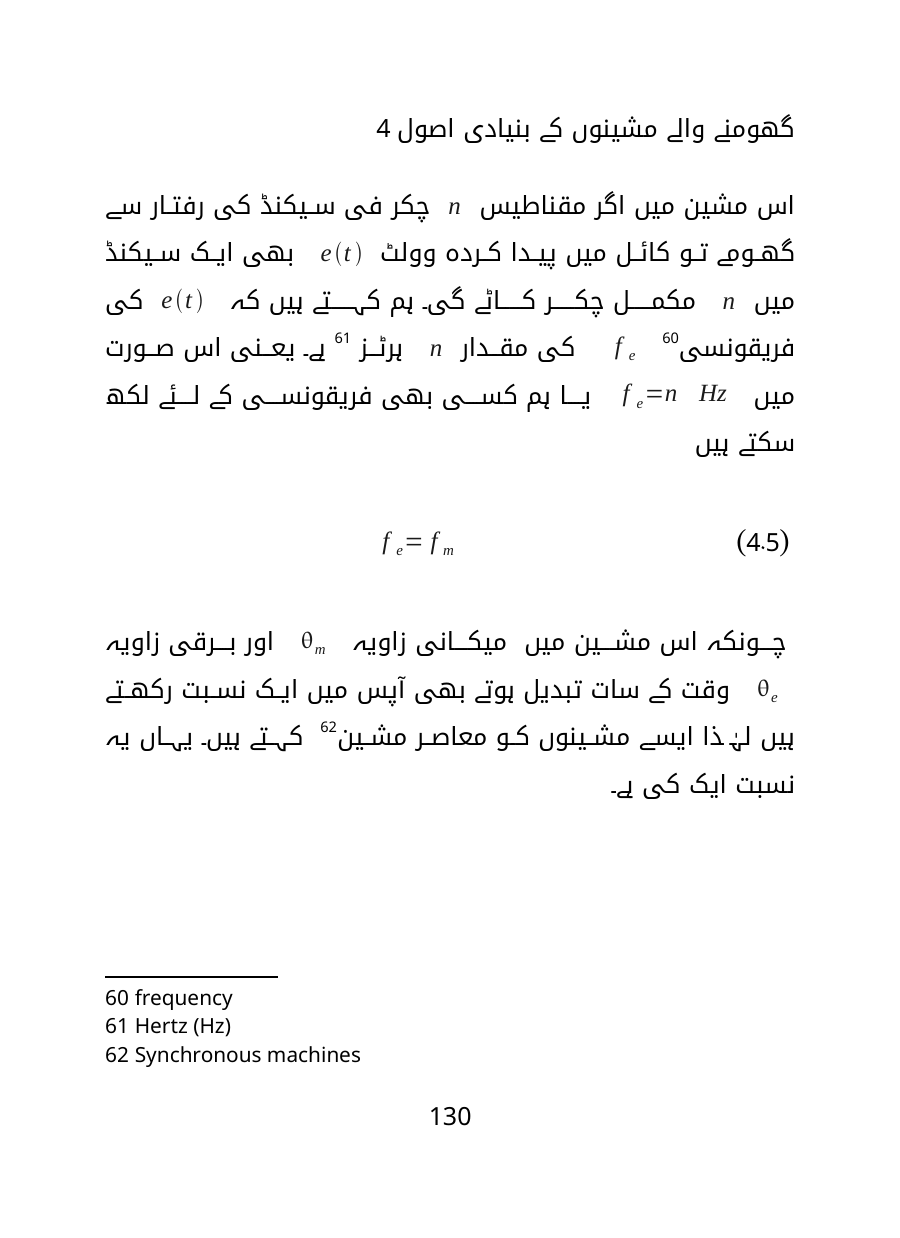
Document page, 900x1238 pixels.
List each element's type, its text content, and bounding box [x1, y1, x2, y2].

text چونکہ اس مشین میں میکانی زاویہ اور برقی زاویہ وقت کے سات تبدیل ہوتے بھی آپس میں ایک نسبت رکھتے ہیں لہٰذا ایسے مشینوں کو معاصر مشین کہتے ہیں۔ یہاں یہ نسبت ایک کی ہے۔ [105, 619, 795, 808]
text frequency [105, 983, 795, 1012]
table_header (4.5) [718, 513, 795, 585]
text اس مشین میں اگر مقناطیسچکر فی سیکنڈ کی رفتار سے گھومے تو کائل میں پیدا کردہ وولٹ بھی ایک سیکنڈ میں مکمل چکر کاٹے گی۔ ہم کہتے ہیں کہ کی فریقونسی کی مقدار ہرٹز ہے۔ یعنی اس صورت میں یا ہم کسی بھی فریقونسی کے لئے لکھ سکتے ہیں [105, 182, 795, 467]
text Hertz (Hz) [105, 1012, 795, 1040]
text Synchronous machines [105, 1040, 795, 1068]
table_header [105, 513, 718, 585]
